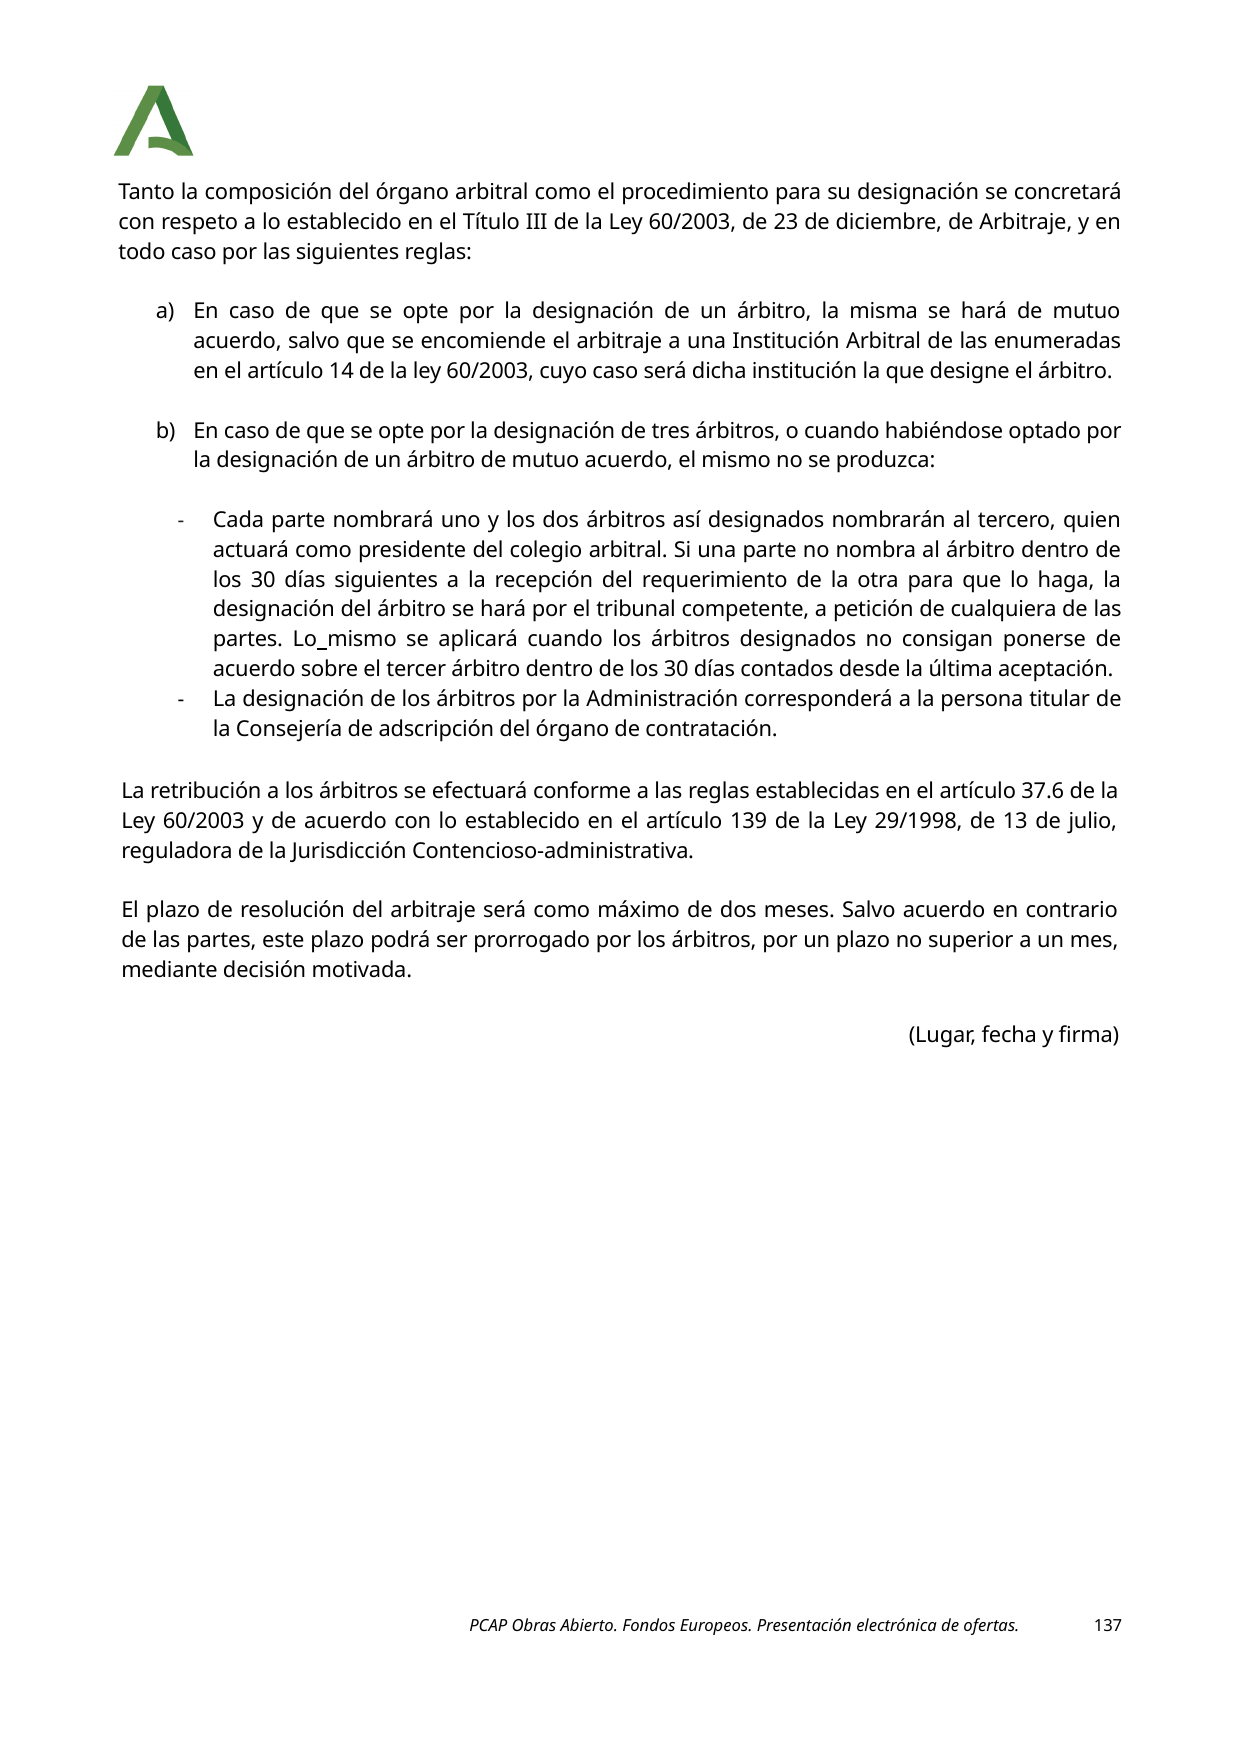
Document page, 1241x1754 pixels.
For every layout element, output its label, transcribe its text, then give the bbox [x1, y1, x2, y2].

list La designación de los árbitros por la Administración corresponderá a la persona titular de la Consejería de adscripción del órgano de contratación. [177, 683, 1122, 742]
list Cada parte nombrará uno y los dos árbitros así designados nombrarán al tercero, quien actuará como presidente del colegio arbitral. Si una parte no nombra al árbitro dentro de los 30 días siguientes a la recepción del requerimiento de la otra para que lo haga, la designación del árbitro se hará por el tribunal competente, a petición de cualquiera de las partes. Lo mismo se aplicará cuando los árbitros designados no consigan ponerse de acuerdo sobre el tercer árbitro dentro de los 30 días contados desde la última aceptación. [177, 504, 1122, 683]
text El plazo de resolución del arbitraje será como máximo de dos meses. Salvo acuerdo en contrario de las partes, este plazo podrá ser prorrogado por los árbitros, por un plazo no superior a un mes, mediante decisión motivada. [118, 894, 1122, 987]
list En caso de que se opte por la designación de tres árbitros, o cuando habiéndose optado por la designación de un árbitro de mutuo acuerdo, el mismo no se produzca: [156, 415, 1122, 474]
text (Lugar, fecha y firma) [118, 1019, 1122, 1049]
picture [109, 81, 198, 160]
text Tanto la composición del órgano arbitral como el procedimiento para su designación se concretará con respeto a lo establecido en el Título III de la Ley 60/2003, de 23 de diciembre, de Arbitraje, y en todo caso por las siguientes reglas: [118, 176, 1122, 266]
list En caso de que se opte por la designación de un árbitro, la misma se hará de mutuo acuerdo, salvo que se encomiende el arbitraje a una Institución Arbitral de las enumeradas en el artículo 14 de la ley 60/2003, cuyo caso será dicha institución la que designe el árbitro. [156, 296, 1122, 385]
text La retribución a los árbitros se efectuará conforme a las reglas establecidas en el artículo 37.6 de la Ley 60/2003 y de acuerdo con lo establecido en el artículo 139 de la Ley 29/1998, de 13 de julio, reguladora de la Jurisdicción Contencioso-administrativa. [118, 772, 1122, 864]
